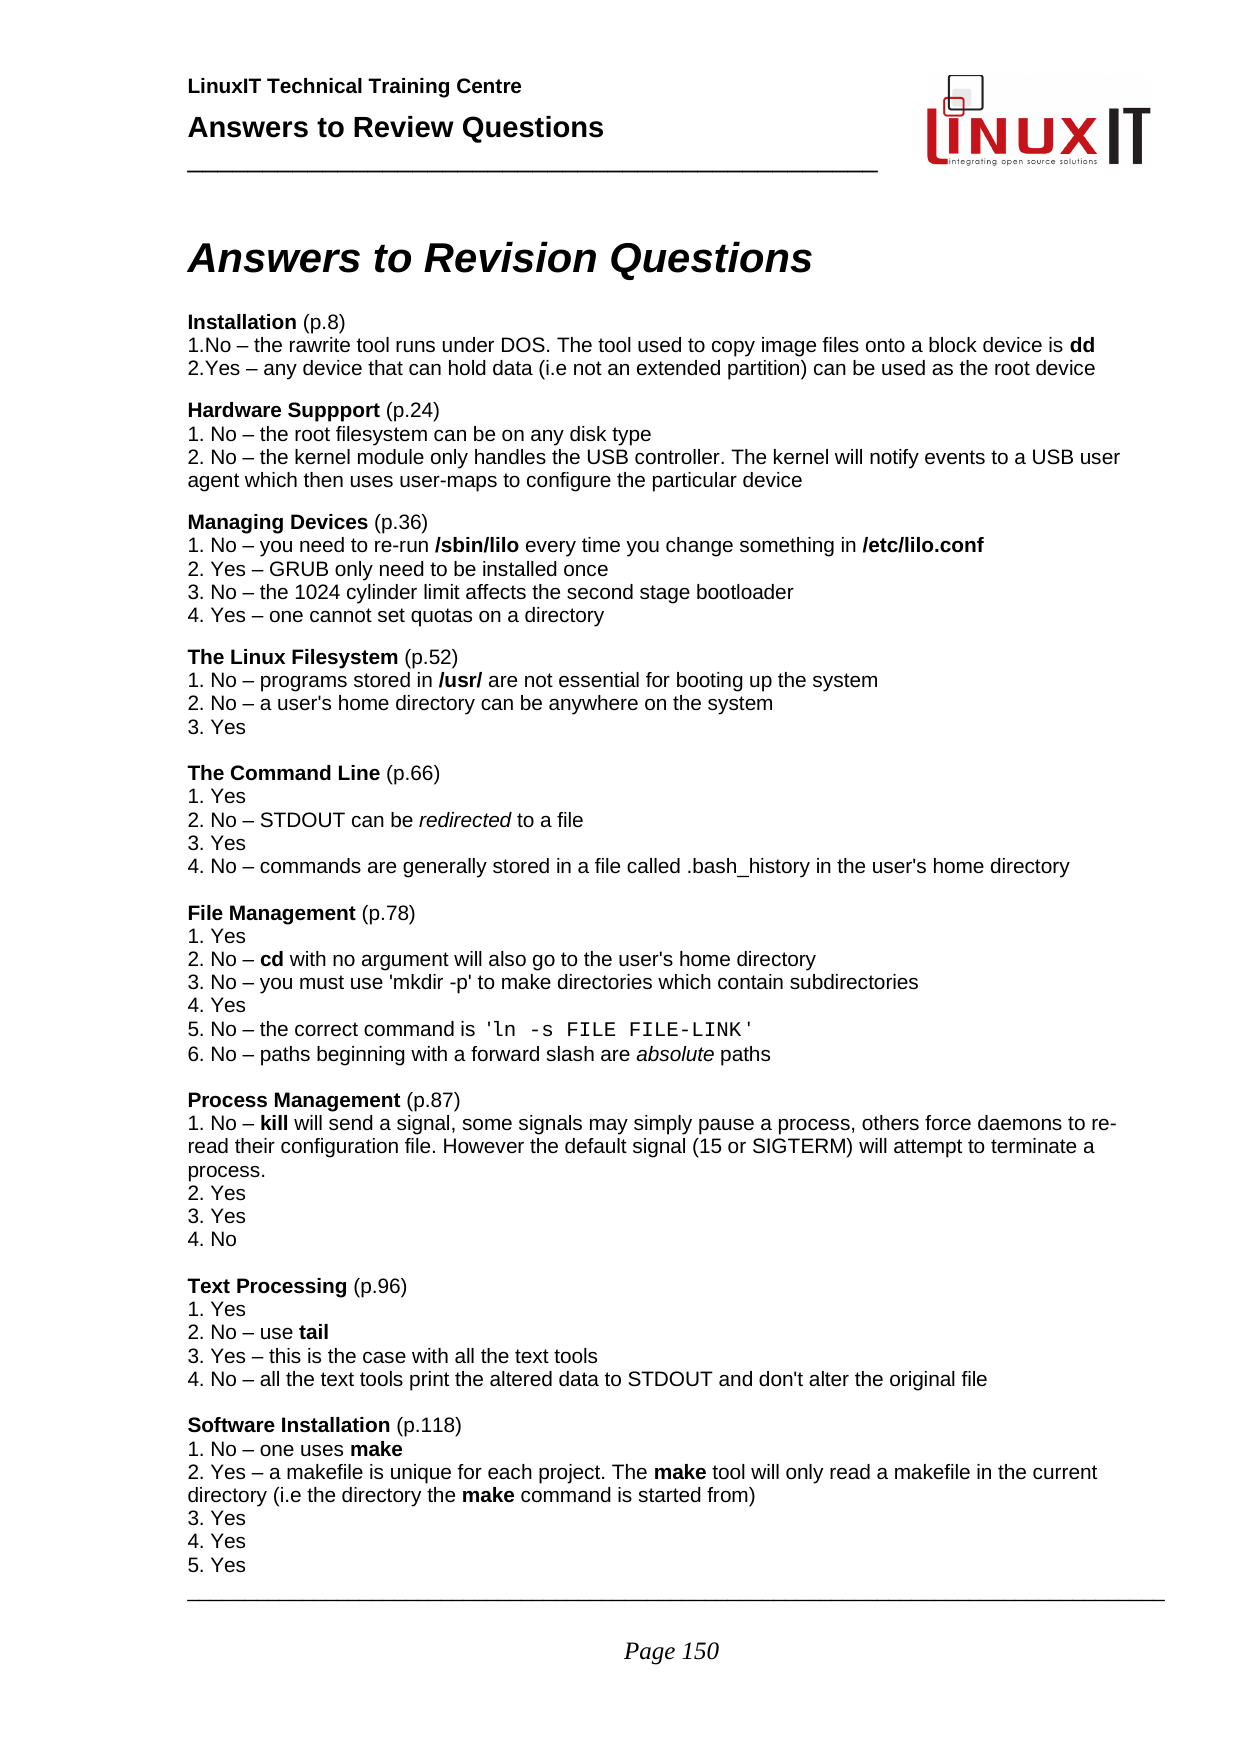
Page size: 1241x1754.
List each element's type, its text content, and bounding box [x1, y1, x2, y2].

text Managing Devices (p.36) [187, 511, 1151, 534]
text 2. Yes – a makefile is unique for each project. The make tool will only read a makefile in the current directory (i.e the directory the make command is started from) [187, 1460, 1151, 1507]
text 4. No – all the text tools print the altered data to STDOUT and don't alter the original file [187, 1367, 1151, 1391]
text 1. No – kill will send a signal, some signals may simply pause a process, others force daemons to re-read their configuration file. However the default signal (15 or SIGTERM) will attempt to terminate a process. [187, 1112, 1151, 1182]
text 2. No – a user's home directory can be anywhere on the system [187, 692, 1151, 715]
text 3. Yes [187, 715, 1151, 738]
text Process Management (p.87) [187, 1089, 1151, 1112]
text 2. No – the kernel module only handles the USB controller. The kernel will notify events to a USB user agent which then uses user-maps to configure the particular device [187, 446, 1151, 492]
subtitle Answers to Revision Questions [187, 235, 1151, 281]
text 1. Yes [187, 1298, 1151, 1321]
text 6. No – paths beginning with a forward slash are absolute paths [187, 1042, 1151, 1066]
text 2. No – cd with no argument will also go to the user's home directory [187, 948, 1151, 971]
text Software Installation (p.117) [187, 1414, 1151, 1437]
text 3. Yes [187, 831, 1151, 855]
text 5. Yes [187, 1553, 1151, 1577]
text 2. Yes – GRUB only need to be installed once [187, 557, 1151, 580]
text 1. No – programs stored in /usr/ are not essential for booting up the system [187, 669, 1151, 692]
text 4. Yes [187, 994, 1151, 1017]
text Hardware Suppport (p.24) [187, 399, 1151, 422]
text 1.No – the rawrite tool runs under DOS. The tool used to copy image files onto a block device is dd [187, 334, 1151, 357]
text Text Processing (p.96) [187, 1274, 1151, 1298]
text 2.Yes – any device that can hold data (i.e not an extended partition) can be used as the root device [187, 357, 1151, 380]
text 3. Yes – this is the case with all the text tools [187, 1344, 1151, 1367]
text The Linux Filesystem (p.52) [187, 646, 1151, 669]
text 3. Yes [187, 1507, 1151, 1530]
picture [927, 75, 1151, 168]
text 3. No – you must use 'mkdir -p' to make directories which contain subdirectories [187, 971, 1151, 994]
text Installation (p.8) [187, 311, 1151, 334]
text 1. No – the root filesystem can be on any disk type [187, 422, 1151, 446]
text 3. Yes [187, 1205, 1151, 1228]
text 1. No – one uses make [187, 1437, 1151, 1460]
text 3. No – the 1024 cylinder limit affects the second stage bootloader [187, 580, 1151, 604]
text 1. No – you need to re-run /sbin/lilo every time you change something in /etc/lilo.conf [187, 534, 1151, 557]
text 1. Yes [187, 924, 1151, 948]
text 2. No – use tail [187, 1321, 1151, 1344]
text The Command Line (p.67) [187, 762, 1151, 785]
text 1. Yes [187, 785, 1151, 808]
text 2. No – STDOUT can be redirected to a file [187, 808, 1151, 831]
text 4. Yes – one cannot set quotas on a directory [187, 604, 1151, 627]
text 4. No [187, 1228, 1151, 1251]
text 4. Yes [187, 1530, 1151, 1553]
text 5. No – the correct command is 'ln -s FILE FILE-LINK ' [187, 1017, 1151, 1042]
text 4. No – commands are generally stored in a file called .bash_history in the user's home directory [187, 855, 1151, 878]
text File Management (p.78) [187, 901, 1151, 924]
text 2. Yes [187, 1182, 1151, 1205]
